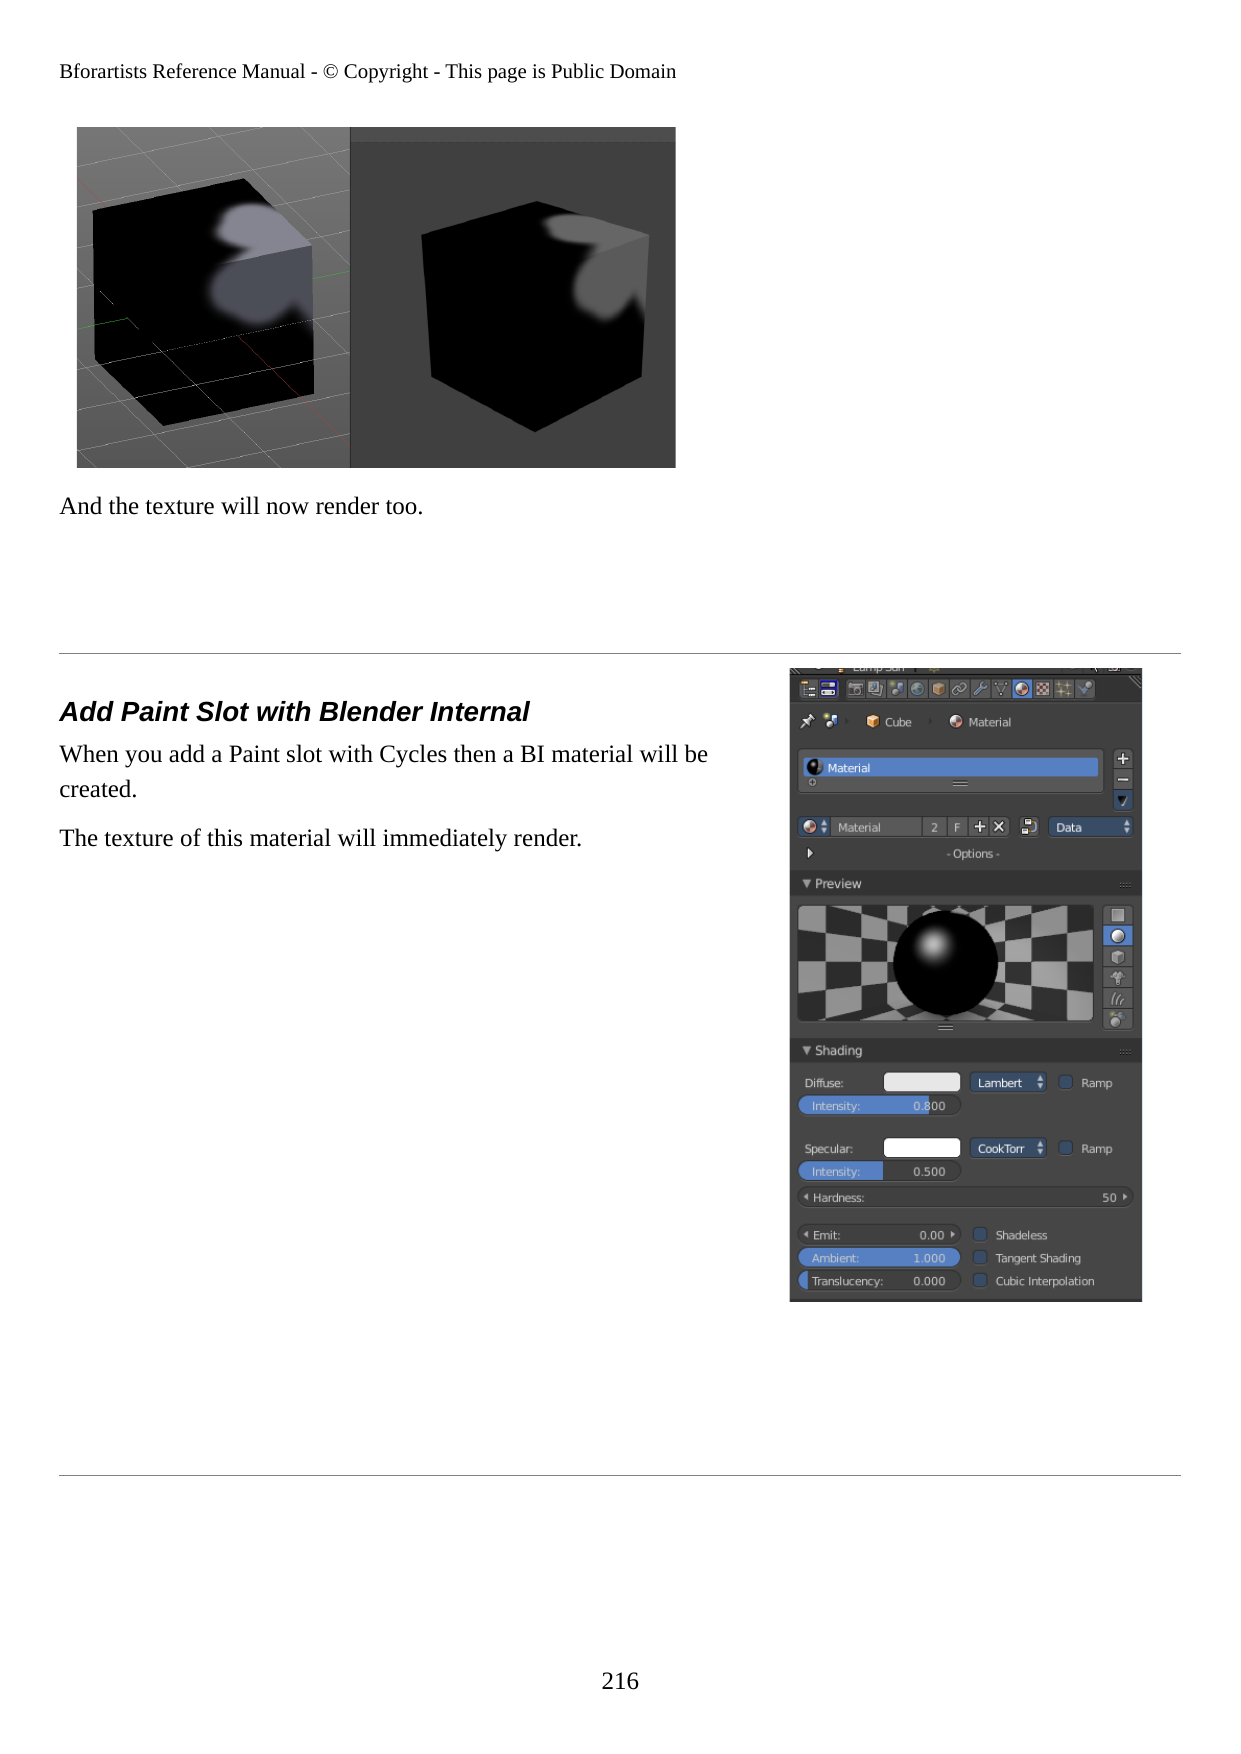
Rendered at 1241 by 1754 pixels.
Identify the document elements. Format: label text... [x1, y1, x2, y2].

picture [76, 127, 676, 468]
text [1143, 823, 1181, 852]
text And the texture will now render too. [59, 489, 1181, 520]
picture [789, 668, 1143, 1302]
text When you add a Paint slot with Cycles then a BI material will be created. [59, 739, 789, 803]
text The texture of this material will immediately render. [59, 823, 789, 852]
subtitle Add Paint Slot with Blender Internal [59, 695, 789, 727]
text [1143, 739, 1181, 803]
subtitle [1143, 695, 1181, 727]
